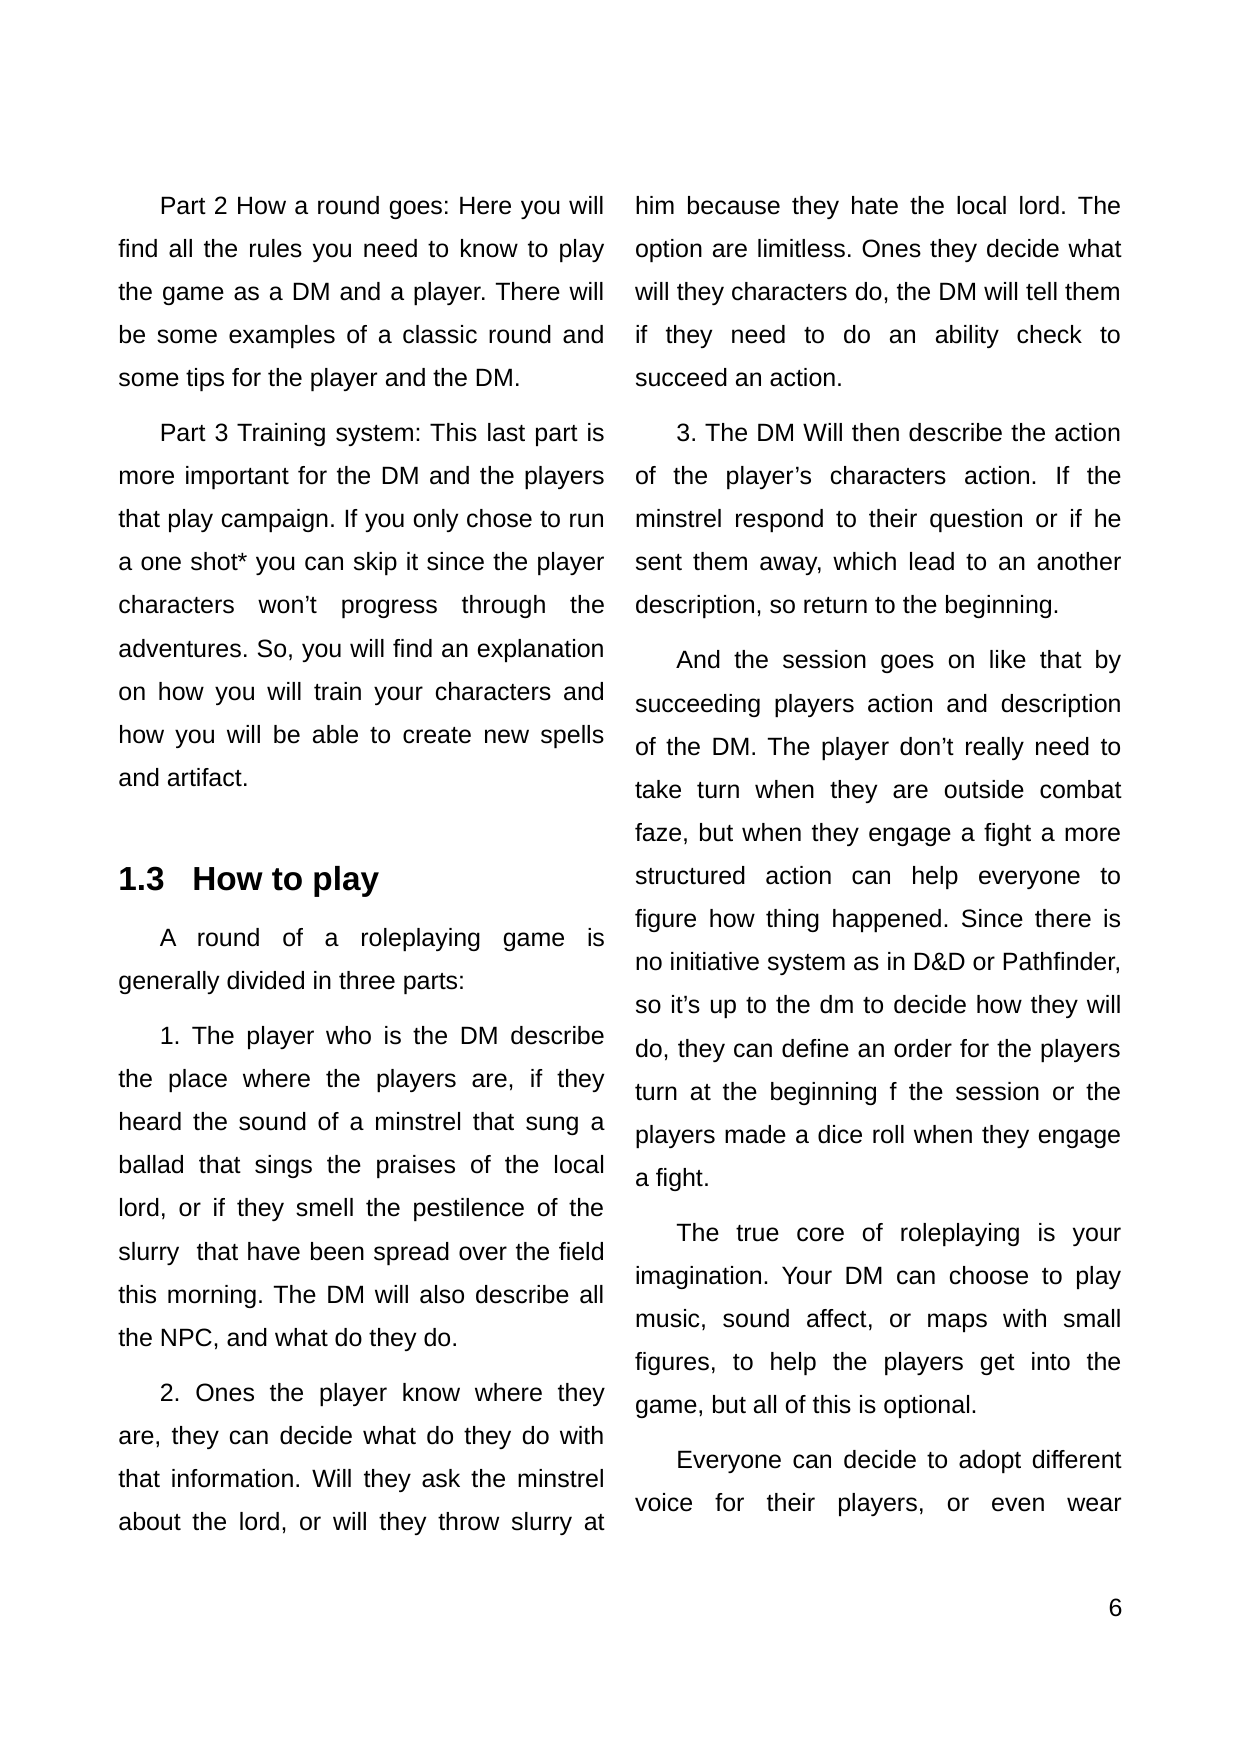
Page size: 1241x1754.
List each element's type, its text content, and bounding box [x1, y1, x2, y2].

text 1. The player who is the DM describe the place where the players are, if they heard the sound of a minstrel that sung a ballad that sings the praises of the local lord, or if they smell the pestilence of the slurry that have been spread over the field this morning. The DM will also describe all the NPC, and what do they do. [118, 1021, 605, 1351]
text Part 2 How a round goes: Here you will find all the rules you need to know to play the game as a DM and a player. There will be some examples of a classic round and some tips for the player and the DM. [118, 191, 605, 392]
text 2. Ones the player know where they are, they can decide what do they do with that information. Will they ask the minstrel about the lord, or will they throw slurry at [118, 1378, 605, 1536]
text And the session goes on like that by succeeding players action and description of the DM. The player don’t really need to take turn when they are outside combat faze, but when they engage a fight a more structured action can help everyone to figure how thing happened. Since there is no initiative system as in D&D or Pathfinder, so it’s up to the dm to decide how they will do, they can define an order for the players turn at the beginning f the session or the players made a dice roll when they engage a fight. [635, 645, 1122, 1192]
text him because they hate the local lord. The option are limitless. Ones they decide what will they characters do, the DM will tell them if they need to do an ability check to succeed an action. [635, 191, 1122, 392]
text A round of a roleplaying game is generally divided in three parts: [118, 923, 605, 995]
text Part 3 Training system: This last part is more important for the DM and the players that play campaign. If you only chose to run a one shot* you can skip it since the player characters won’t progress through the adventures. So, you will find an explanation on how you will train your characters and how you will be able to create new spells and artifact. [118, 418, 605, 792]
subtitle How to play [118, 859, 605, 898]
text Everyone can decide to adopt different voice for their players, or even wear [635, 1445, 1122, 1517]
text 3. The DM Will then describe the action of the player’s characters action. If the minstrel respond to their question or if he sent them away, which lead to an another description, so return to the beginning. [635, 418, 1122, 619]
text The true core of roleplaying is your imagination. Your DM can choose to play music, sound affect, or maps with small figures, to help the players get into the game, but all of this is optional. [635, 1218, 1122, 1419]
